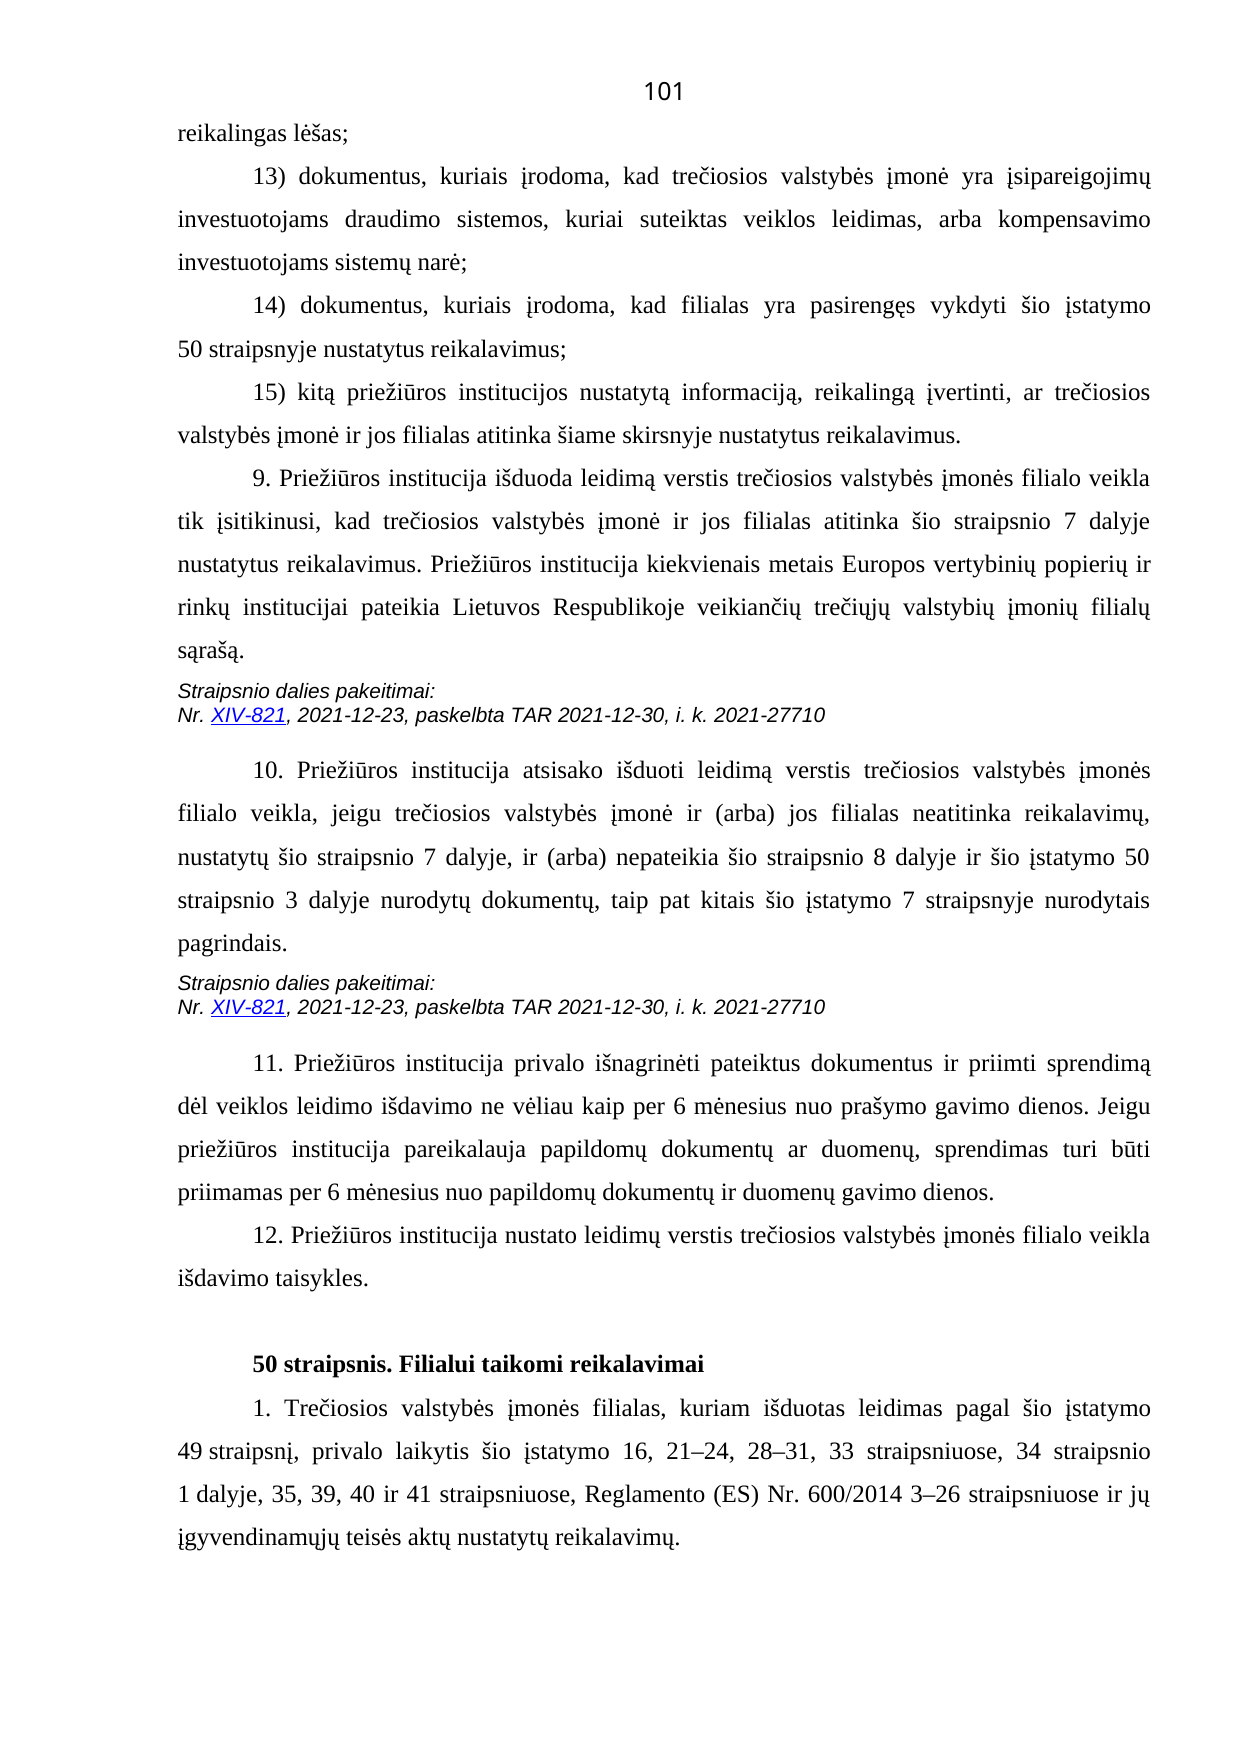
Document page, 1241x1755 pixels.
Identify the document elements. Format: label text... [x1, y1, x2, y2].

text 9. Priežiūros institucija išduoda leidimą verstis trečiosios valstybės įmonės filialo veikla tik įsitikinusi, kad trečiosios valstybės įmonė ir jos filialas atitinka šio straipsnio 7 dalyje nustatytus reikalavimus. Priežiūros institucija kiekvienais metais Europos vertybinių popierių ir rinkų institucijai pateikia Lietuvos Respublikoje veikiančių trečiųjų valstybių įmonių filialų sąrašą. [177, 463, 1152, 664]
text 50 straipsnis. Filialui taikomi reikalavimai [177, 1349, 1152, 1378]
text 11. Priežiūros institucija privalo išnagrinėti pateiktus dokumentus ir priimti sprendimą dėl veiklos leidimo išdavimo ne vėliau kaip per 6 mėnesius nuo prašymo gavimo dienos. Jeigu priežiūros institucija pareikalauja papildomų dokumentų ar duomenų, sprendimas turi būti priimamas per 6 mėnesius nuo papildomų dokumentų ir duomenų gavimo dienos. [177, 1048, 1152, 1206]
text Straipsnio dalies pakeitimai: [177, 679, 1152, 703]
text 15) kitą priežiūros institucijos nustatytą informaciją, reikalingą įvertinti, ar trečiosios valstybės įmonė ir jos filialas atitinka šiame skirsnyje nustatytus reikalavimus. [177, 377, 1152, 449]
text Nr. XIV-821, 2021-12-23, paskelbta TAR 2021-12-30, i. k. 2021-27710 [177, 703, 1152, 727]
text Straipsnio dalies pakeitimai: [177, 971, 1152, 995]
text 10. Priežiūros institucija atsisako išduoti leidimą verstis trečiosios valstybės įmonės filialo veikla, jeigu trečiosios valstybės įmonė ir (arba) jos filialas neatitinka reikalavimų, nustatytų šio straipsnio 7 dalyje, ir (arba) nepateikia šio straipsnio 8 dalyje ir šio įstatymo 50 straipsnio 3 dalyje nurodytų dokumentų, taip pat kitais šio įstatymo 7 straipsnyje nurodytais pagrindais. [177, 755, 1152, 957]
text 14) dokumentus, kuriais įrodoma, kad filialas yra pasirengęs vykdyti šio įstatymo 50 straipsnyje nustatytus reikalavimus; [177, 291, 1152, 362]
text Nr. XIV-821, 2021-12-23, paskelbta TAR 2021-12-30, i. k. 2021-27710 [177, 995, 1152, 1019]
text 1. Trečiosios valstybės įmonės filialas, kuriam išduotas leidimas pagal šio įstatymo 49 straipsnį, privalo laikytis šio įstatymo 16, 21–24, 28–31, 33 straipsniuose, 34 straipsnio 1 dalyje, 35, 39, 40 ir 41 straipsniuose, Reglamento (ES) Nr. 600/2014 3–26 straipsniuose ir jų įgyvendinamųjų teisės aktų nustatytų reikalavimų. [177, 1393, 1152, 1551]
text reikalingas lėšas; [177, 118, 1152, 147]
text 12. Priežiūros institucija nustato leidimų verstis trečiosios valstybės įmonės filialo veikla išdavimo taisykles. [177, 1220, 1152, 1292]
text 13) dokumentus, kuriais įrodoma, kad trečiosios valstybės įmonė yra įsipareigojimų investuotojams draudimo sistemos, kuriai suteiktas veiklos leidimas, arba kompensavimo investuotojams sistemų narė; [177, 161, 1152, 276]
